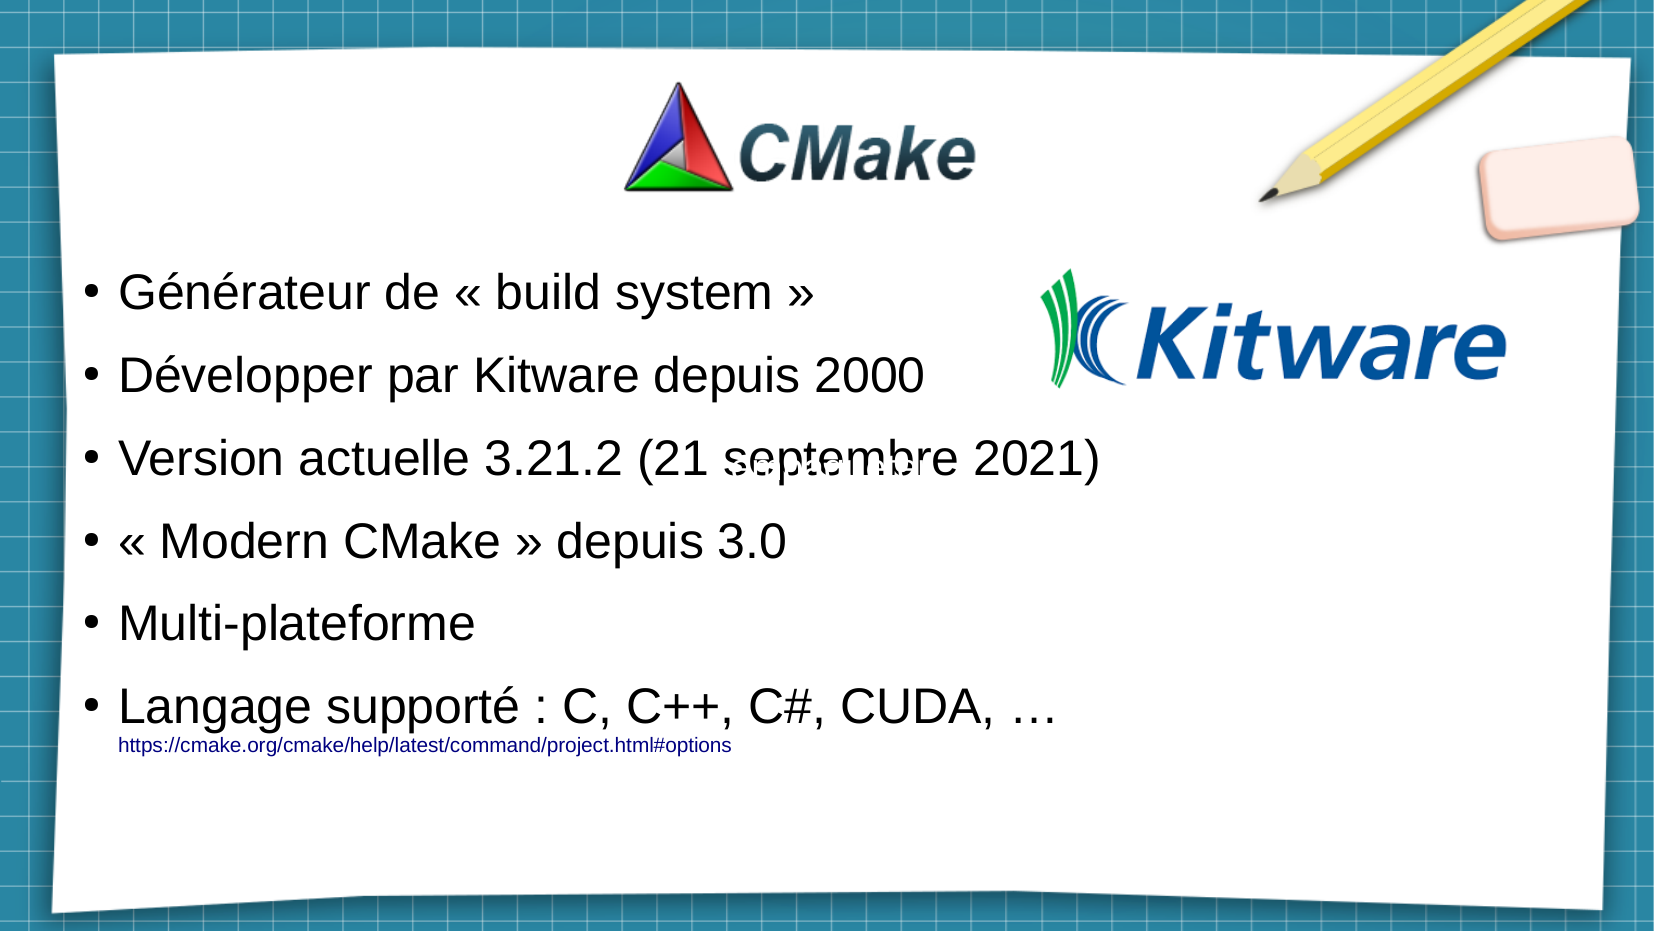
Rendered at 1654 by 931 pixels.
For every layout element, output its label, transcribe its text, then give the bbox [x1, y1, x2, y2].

subtitle Générateur de « build system » Développer par Kitware depuis 2000 Version actuelle 3.21.2 (21 septembre 2021) « Modern CMake » depuis 3.0 Multi-plateforme Langage supporté : C, C++, C#, CUDA, … https://cmake.org/cmake/help/latest/command/project.html#options [82, 241, 1571, 781]
text_box empaqueter [715, 439, 946, 496]
picture [0, 0, 1654, 931]
